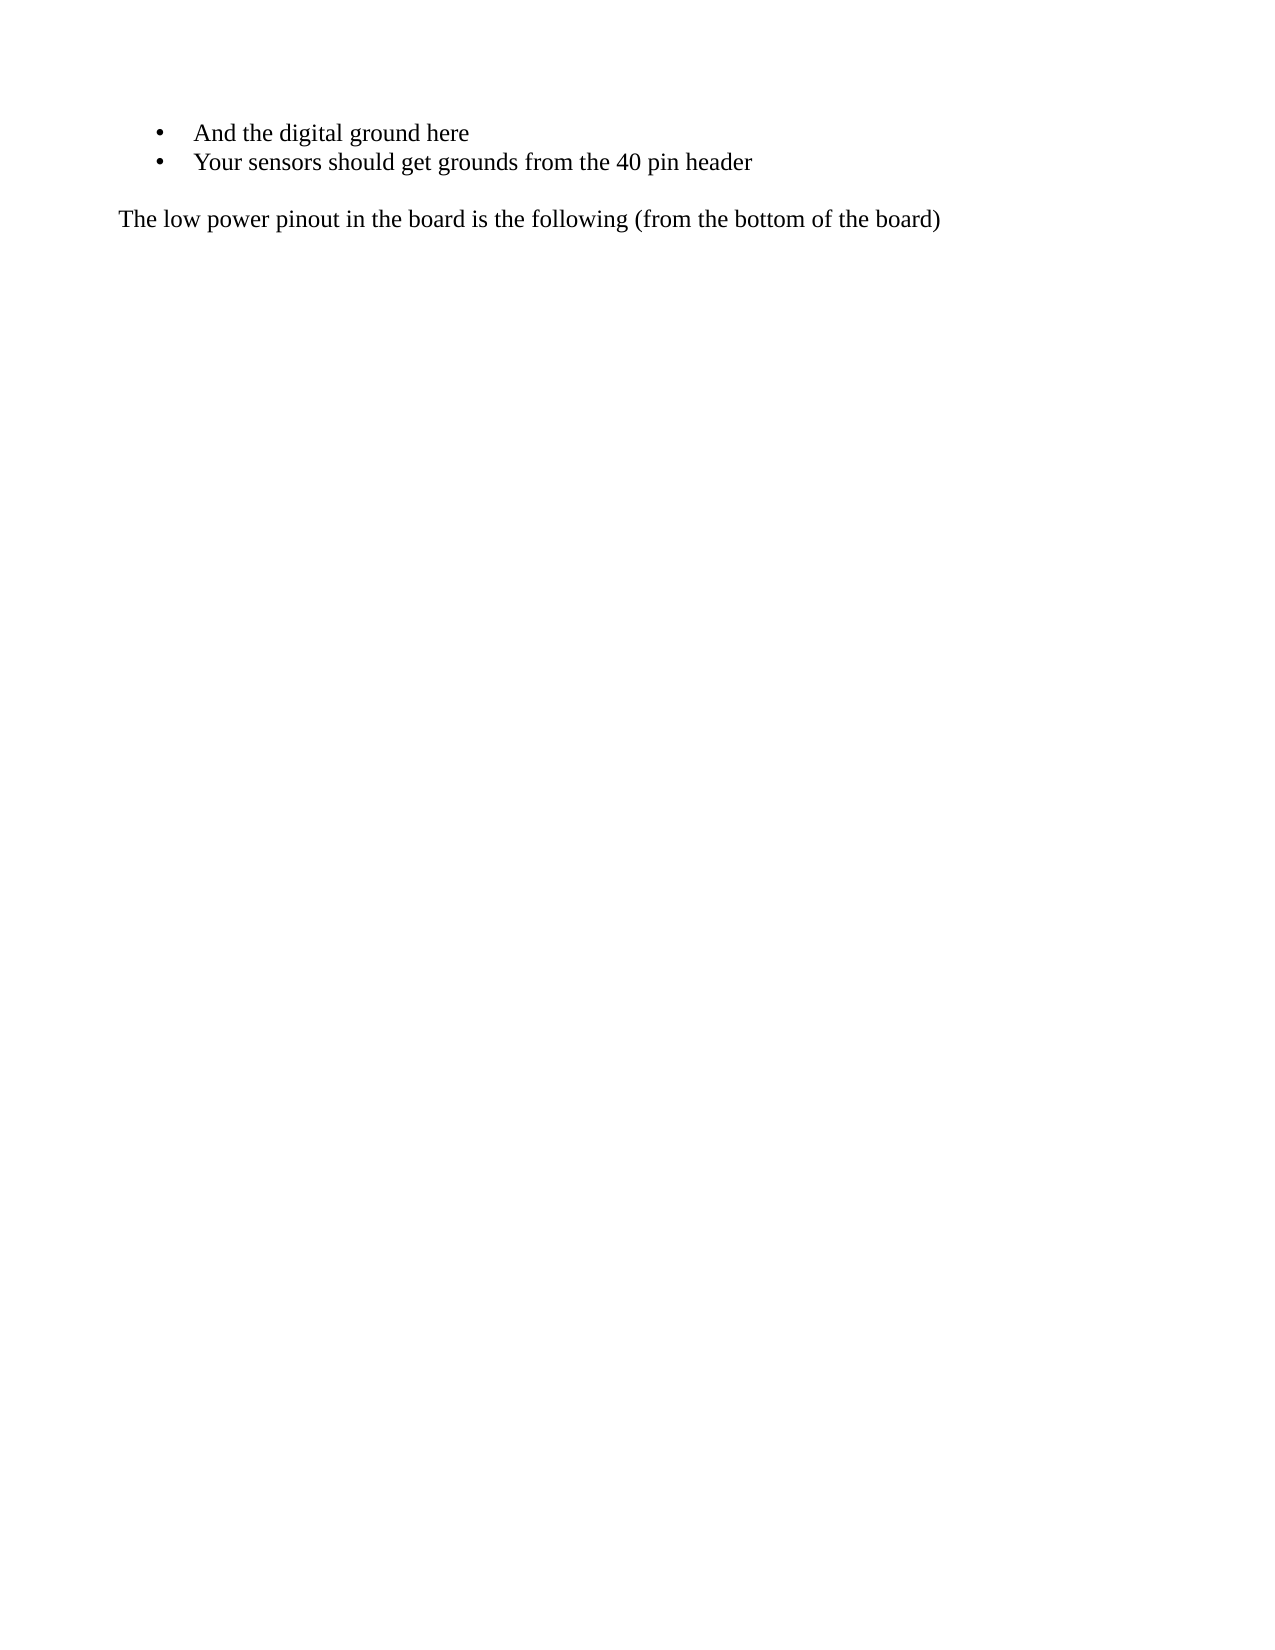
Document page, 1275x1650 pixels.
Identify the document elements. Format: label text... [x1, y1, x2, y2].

text The low power pinout in the board is the following (from the bottom of the board) [118, 204, 1157, 233]
list Your sensors should get grounds from the 40 pin header [156, 147, 1157, 176]
list And the digital ground here [156, 118, 1157, 147]
